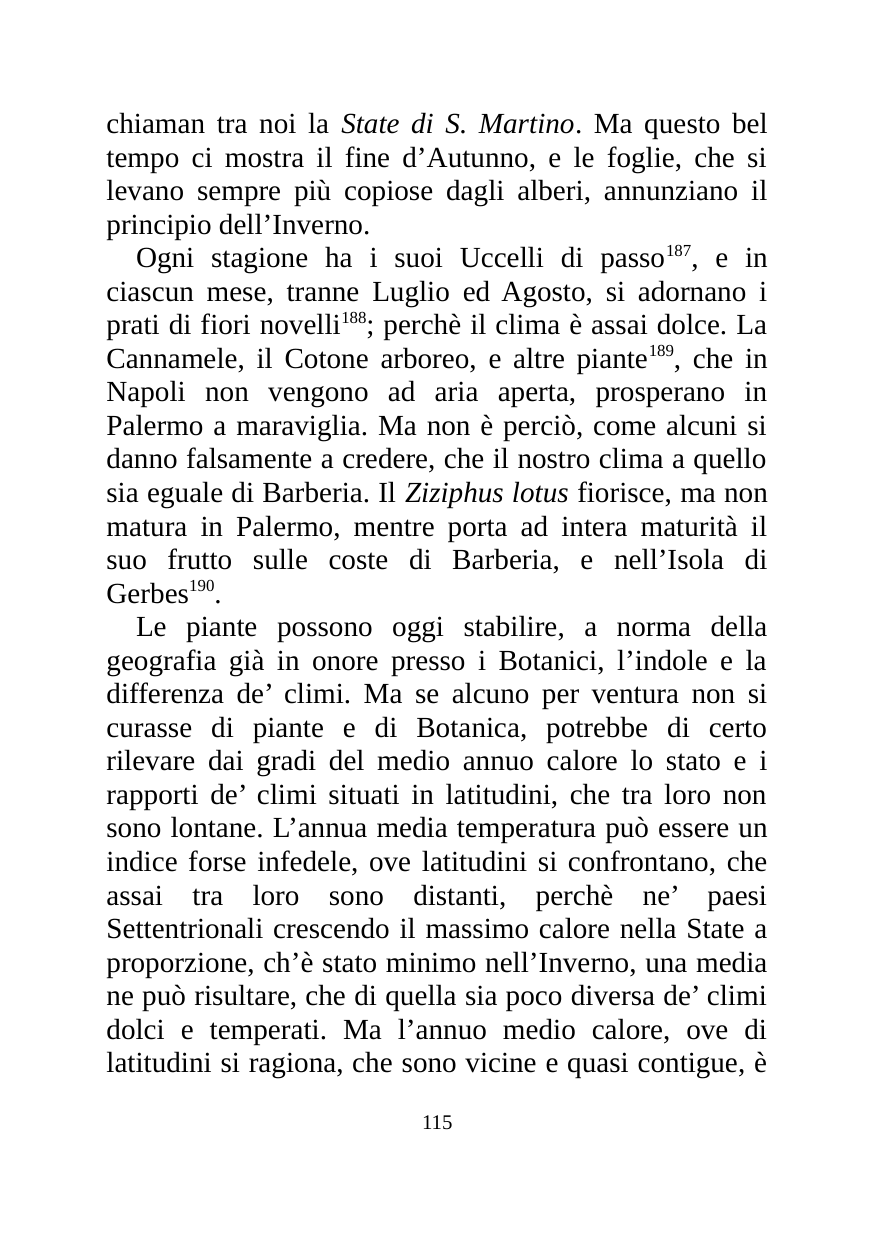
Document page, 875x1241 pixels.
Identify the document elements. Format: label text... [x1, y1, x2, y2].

text Le piante possono oggi stabilire, a norma della geografia già in onore presso i Botanici, l’indole e la differenza de’ climi. Ma se alcuno per ventura non si curasse di piante e di Botanica, potrebbe di certo rilevare dai gradi del medio annuo calore lo stato e i rapporti de’ climi situati in latitudini, che tra loro non sono lontane. L’annua media temperatura può essere un indice forse infedele, ove latitudini si confrontano, che assai tra loro sono distanti, perchè ne’ paesi Settentrionali crescendo il massimo calore nella State a proporzione, ch’è stato minimo nell’Inverno, una media ne può risultare, che di quella sia poco diversa de’ climi dolci e temperati. Ma l’annuo medio calore, ove di latitudini si ragiona, che sono vicine e quasi contigue, è [106, 609, 768, 1079]
text Ogni stagione ha i suoi Uccelli di passo, e in ciascun mese, tranne Luglio ed Agosto, si adornano i prati di fiori novelli; perchè il clima è assai dolce. La Cannamele, il Cotone arboreo, e altre piante, che in Napoli non vengono ad aria aperta, prosperano in Palermo a maraviglia. Ma non è perciò, come alcuni si danno falsamente a credere, che il nostro clima a quello sia eguale di Barberia. Il Ziziphus lotus fiorisce, ma non matura in Palermo, mentre porta ad intera maturità il suo frutto sulle coste di Barberia, e nell’Isola di Gerbes. [106, 240, 768, 609]
text chiaman tra noi la State di S. Martino. Ma questo bel tempo ci mostra il fine d’Autunno, e le foglie, che si levano sempre più copiose dagli alberi, annunziano il principio dell’Inverno. [106, 106, 768, 240]
